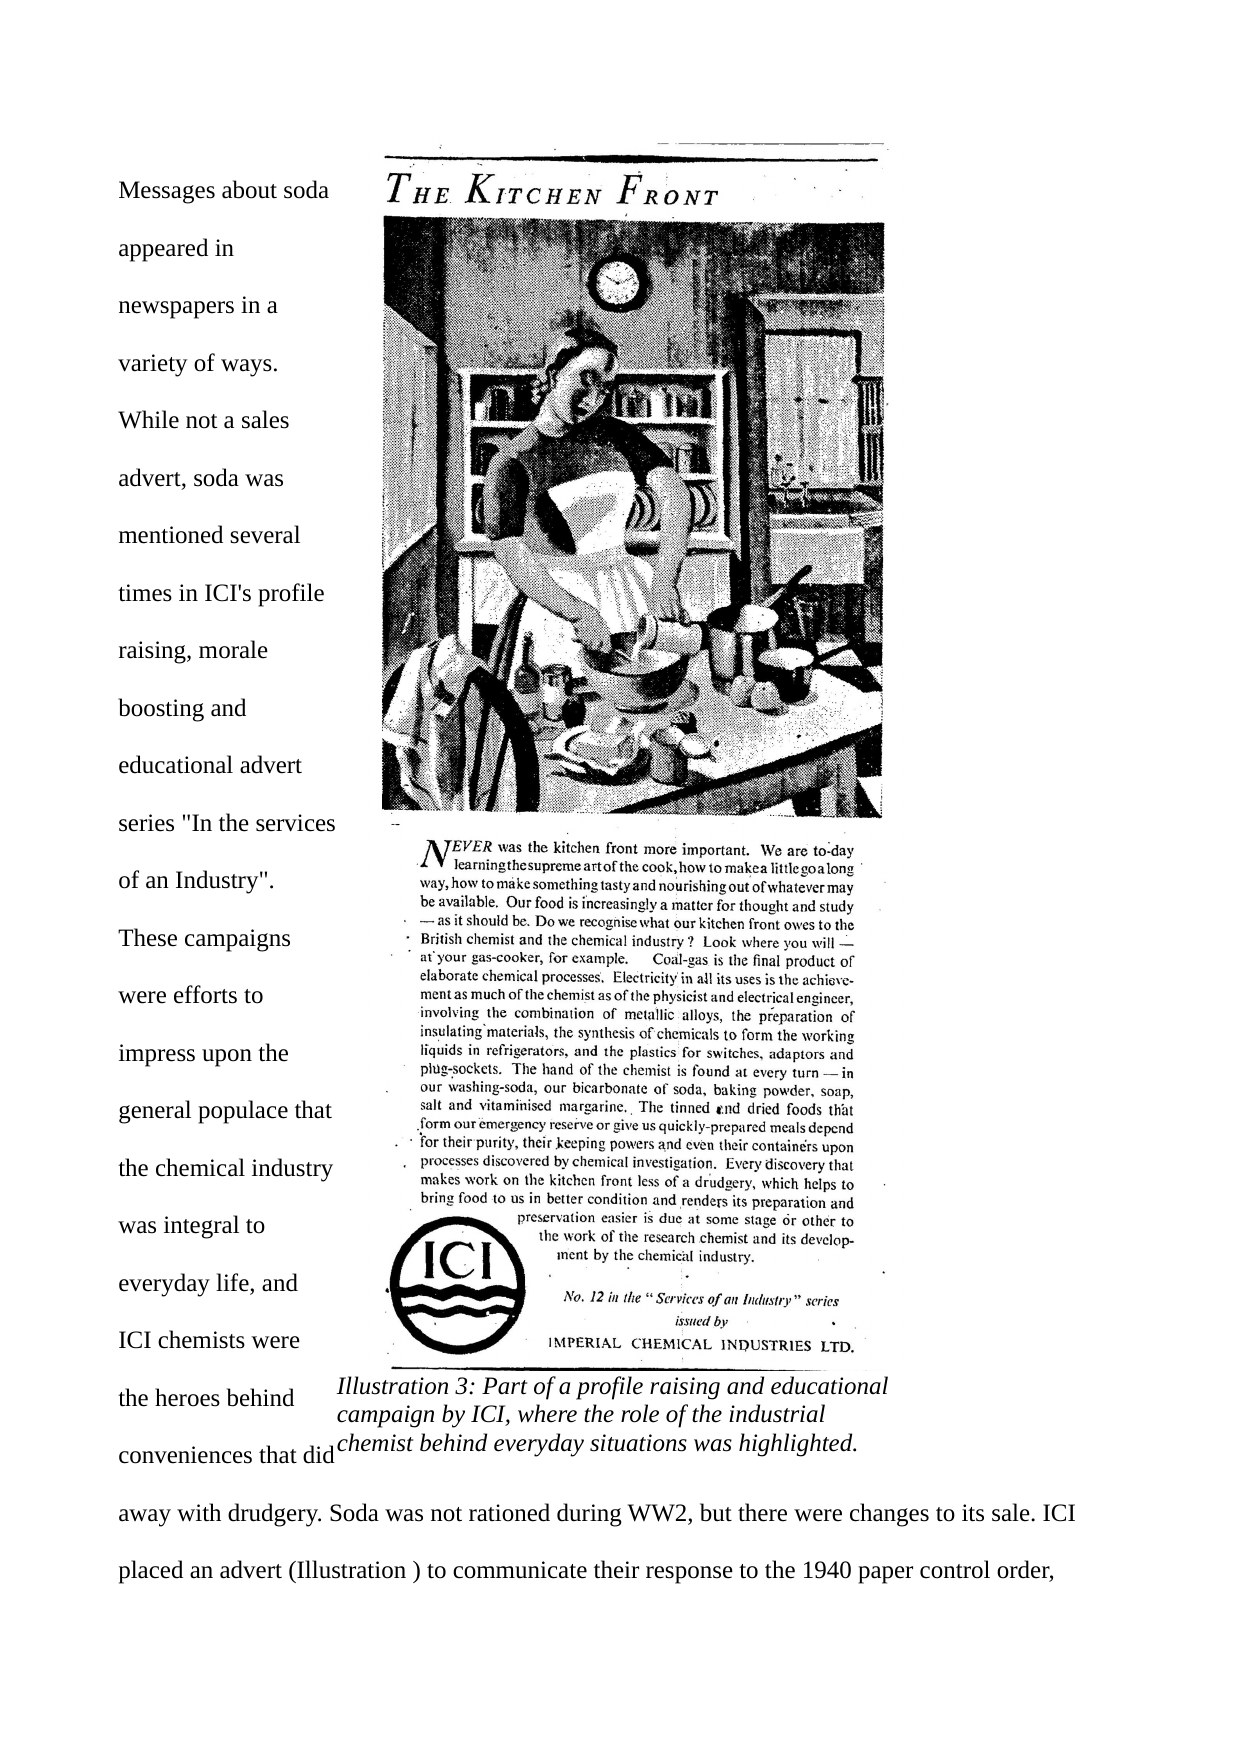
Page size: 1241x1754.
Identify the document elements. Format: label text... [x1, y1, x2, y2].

text Messages about soda appeared in newspapers in a variety of ways. While not a sales advert, soda was mentioned several times in ICI's profile raising, morale boosting and educational advert series "In the services of an Industry". These campaigns were efforts to impress upon the general populace that the chemical industry was integral to everyday life, and ICI chemists were the heroes behind conveniences that did away with drudgery. Soda was not rationed during WW2, but there were changes to its sale. ICI placed an advert (Illustration ) to communicate their response to the 1940 paper control order, [118, 1371, 1122, 1584]
picture [336, 130, 904, 1371]
text Illustration 3: Part of a profile raising and educational campaign by ICI, where the role of the industrial chemist behind everyday situations was highlighted. [337, 1371, 904, 1457]
